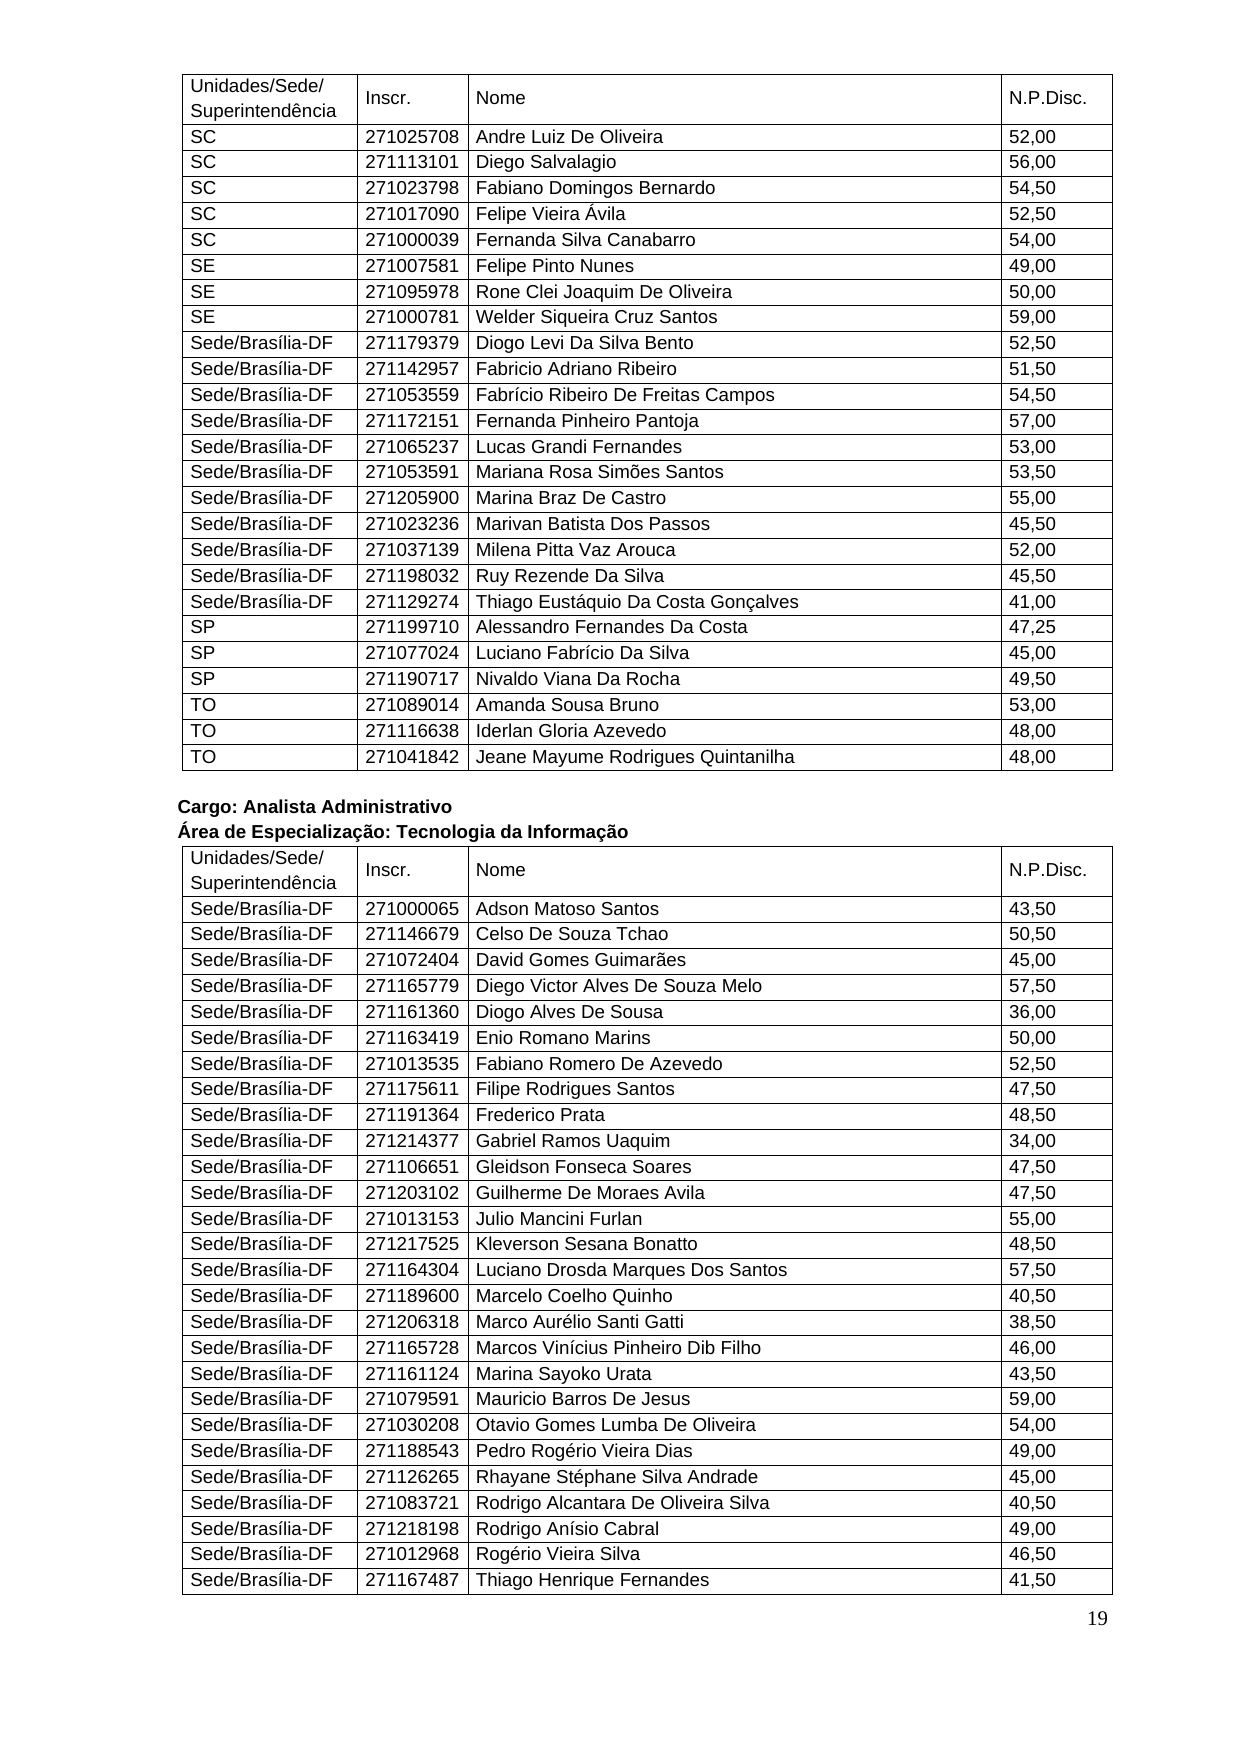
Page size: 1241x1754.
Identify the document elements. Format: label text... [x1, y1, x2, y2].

table_cell Thiago Eustáquio Da Costa Gonçalves [469, 590, 1001, 615]
table_cell 271116638 [358, 720, 468, 744]
table_cell SC [183, 151, 357, 176]
table_cell Sede/Brasília-DF [183, 1336, 357, 1361]
table_cell Rogério Vieira Silva [469, 1543, 1001, 1568]
table_cell Sede/Brasília-DF [183, 410, 357, 434]
table_cell 271030208 [358, 1414, 468, 1439]
table_cell SP [183, 616, 357, 641]
table_cell Nivaldo Viana Da Rocha [469, 668, 1001, 693]
table_cell 271190717 [358, 668, 468, 693]
table_cell Sede/Brasília-DF [183, 1491, 357, 1516]
table_cell 271000039 [358, 229, 468, 253]
table_cell 271205900 [358, 487, 468, 512]
table_cell 47,25 [1002, 616, 1112, 641]
table_cell Sede/Brasília-DF [183, 565, 357, 589]
table_cell Sede/Brasília-DF [183, 332, 357, 357]
table_cell 45,50 [1002, 565, 1112, 589]
table_cell Sede/Brasília-DF [183, 1285, 357, 1309]
table_cell 34,00 [1002, 1130, 1112, 1154]
table_cell 271017090 [358, 203, 468, 228]
table_cell 271065237 [358, 435, 468, 460]
table_cell Marcos Vinícius Pinheiro Dib Filho [469, 1336, 1001, 1361]
table_cell Sede/Brasília-DF [183, 1181, 357, 1206]
table_header Inscr. [358, 75, 468, 124]
table_cell 271164304 [358, 1259, 468, 1284]
table_cell Sede/Brasília-DF [183, 1130, 357, 1154]
table_cell Sede/Brasília-DF [183, 949, 357, 974]
table_cell Fabiano Romero De Azevedo [469, 1052, 1001, 1077]
table_cell 53,00 [1002, 694, 1112, 718]
table_cell 40,50 [1002, 1285, 1112, 1309]
table_cell 43,50 [1002, 1362, 1112, 1387]
table_cell 271188543 [358, 1440, 468, 1464]
table_cell Rone Clei Joaquim De Oliveira [469, 280, 1001, 305]
table_cell Fernanda Pinheiro Pantoja [469, 410, 1001, 434]
table_cell 271089014 [358, 694, 468, 718]
table_cell 59,00 [1002, 1388, 1112, 1413]
table_cell 49,00 [1002, 1440, 1112, 1464]
table_cell 49,50 [1002, 668, 1112, 693]
table_cell Sede/Brasília-DF [183, 975, 357, 999]
table_cell Rodrigo Alcantara De Oliveira Silva [469, 1491, 1001, 1516]
table_cell Sede/Brasília-DF [183, 1052, 357, 1077]
table_cell Sede/Brasília-DF [183, 384, 357, 408]
table_cell 48,00 [1002, 745, 1112, 770]
table_cell 271203102 [358, 1181, 468, 1206]
table_cell 48,50 [1002, 1233, 1112, 1258]
table_header Nome [469, 847, 1001, 896]
table_cell 271023798 [358, 177, 468, 202]
table_cell 271053559 [358, 384, 468, 408]
table_cell 271000781 [358, 306, 468, 331]
table_cell SP [183, 642, 357, 667]
table_cell 50,50 [1002, 923, 1112, 948]
table_cell 271013535 [358, 1052, 468, 1077]
table_cell Sede/Brasília-DF [183, 1156, 357, 1180]
table_cell 271126265 [358, 1466, 468, 1490]
table_cell 271161124 [358, 1362, 468, 1387]
table_cell 271214377 [358, 1130, 468, 1154]
table_cell 54,50 [1002, 384, 1112, 408]
table_cell TO [183, 694, 357, 718]
table_cell 271025708 [358, 125, 468, 150]
table_cell 46,00 [1002, 1336, 1112, 1361]
table_cell Adson Matoso Santos [469, 897, 1001, 922]
table_cell TO [183, 720, 357, 744]
table_cell 47,50 [1002, 1181, 1112, 1206]
table_cell SC [183, 125, 357, 150]
table_cell Marina Braz De Castro [469, 487, 1001, 512]
table_cell 49,00 [1002, 255, 1112, 279]
table_cell David Gomes Guimarães [469, 949, 1001, 974]
table_cell Jeane Mayume Rodrigues Quintanilha [469, 745, 1001, 770]
table_cell 271007581 [358, 255, 468, 279]
table_cell Marivan Batista Dos Passos [469, 513, 1001, 538]
table_cell Filipe Rodrigues Santos [469, 1078, 1001, 1103]
table_cell SC [183, 229, 357, 253]
table_cell Mariana Rosa Simões Santos [469, 461, 1001, 486]
table_cell 271206318 [358, 1311, 468, 1335]
table_header Inscr. [358, 847, 468, 896]
table_cell 45,00 [1002, 1466, 1112, 1490]
table_cell 271191364 [358, 1104, 468, 1129]
table_cell 57,00 [1002, 410, 1112, 434]
table_cell 271146679 [358, 923, 468, 948]
table_cell 271079591 [358, 1388, 468, 1413]
table_cell Frederico Prata [469, 1104, 1001, 1129]
table_cell 271053591 [358, 461, 468, 486]
table_cell Gabriel Ramos Uaquim [469, 1130, 1001, 1154]
table_cell Diogo Levi Da Silva Bento [469, 332, 1001, 357]
table_cell 271077024 [358, 642, 468, 667]
table_cell 271179379 [358, 332, 468, 357]
table_cell Welder Siqueira Cruz Santos [469, 306, 1001, 331]
table_cell 271113101 [358, 151, 468, 176]
table_cell Sede/Brasília-DF [183, 513, 357, 538]
table_cell 52,50 [1002, 1052, 1112, 1077]
table_cell Mauricio Barros De Jesus [469, 1388, 1001, 1413]
table_cell SP [183, 668, 357, 693]
table_cell 271072404 [358, 949, 468, 974]
table_cell Sede/Brasília-DF [183, 1001, 357, 1025]
table_cell 54,00 [1002, 1414, 1112, 1439]
text Cargo: Analista Administrativo [177, 796, 1107, 818]
table_cell Rodrigo Anísio Cabral [469, 1517, 1001, 1542]
table_cell 271198032 [358, 565, 468, 589]
table_cell 47,50 [1002, 1156, 1112, 1180]
table_cell TO [183, 745, 357, 770]
table_cell 36,00 [1002, 1001, 1112, 1025]
table_header Nome [469, 75, 1001, 124]
table_cell 271106651 [358, 1156, 468, 1180]
table_cell Luciano Drosda Marques Dos Santos [469, 1259, 1001, 1284]
table_cell Sede/Brasília-DF [183, 1078, 357, 1103]
table_cell Sede/Brasília-DF [183, 461, 357, 486]
table_cell Ruy Rezende Da Silva [469, 565, 1001, 589]
table_cell Sede/Brasília-DF [183, 1207, 357, 1232]
table_cell 57,50 [1002, 1259, 1112, 1284]
table_cell SE [183, 306, 357, 331]
table_cell 52,00 [1002, 539, 1112, 563]
table_cell 271023236 [358, 513, 468, 538]
table_cell Sede/Brasília-DF [183, 1026, 357, 1051]
table_cell 271012968 [358, 1543, 468, 1568]
table_cell Sede/Brasília-DF [183, 1569, 357, 1594]
table_cell 52,50 [1002, 203, 1112, 228]
table_cell Julio Mancini Furlan [469, 1207, 1001, 1232]
table_cell 271165779 [358, 975, 468, 999]
table_cell Enio Romano Marins [469, 1026, 1001, 1051]
table_header Unidades/Sede/ Superintendência [183, 75, 357, 124]
table_cell 271218198 [358, 1517, 468, 1542]
table_cell Sede/Brasília-DF [183, 1311, 357, 1335]
table_cell 55,00 [1002, 1207, 1112, 1232]
table_cell 56,00 [1002, 151, 1112, 176]
table_cell 271199710 [358, 616, 468, 641]
table_cell Kleverson Sesana Bonatto [469, 1233, 1001, 1258]
table_cell 59,00 [1002, 306, 1112, 331]
table_cell 46,50 [1002, 1543, 1112, 1568]
table_cell 53,50 [1002, 461, 1112, 486]
table_cell Sede/Brasília-DF [183, 539, 357, 563]
table_cell 271161360 [358, 1001, 468, 1025]
table_cell 45,00 [1002, 949, 1112, 974]
table_header Unidades/Sede/ Superintendência [183, 847, 357, 896]
table_cell Fabrício Ribeiro De Freitas Campos [469, 384, 1001, 408]
table_cell Luciano Fabrício Da Silva [469, 642, 1001, 667]
table_cell 271142957 [358, 358, 468, 383]
table_cell Sede/Brasília-DF [183, 923, 357, 948]
table_cell Lucas Grandi Fernandes [469, 435, 1001, 460]
table_cell 41,50 [1002, 1569, 1112, 1594]
table_cell Rhayane Stéphane Silva Andrade [469, 1466, 1001, 1490]
table_cell SE [183, 280, 357, 305]
table_cell 49,00 [1002, 1517, 1112, 1542]
table_cell 43,50 [1002, 897, 1112, 922]
table_cell Otavio Gomes Lumba De Oliveira [469, 1414, 1001, 1439]
table_cell 48,50 [1002, 1104, 1112, 1129]
table_cell Sede/Brasília-DF [183, 358, 357, 383]
table_cell Diogo Alves De Sousa [469, 1001, 1001, 1025]
table_cell 271000065 [358, 897, 468, 922]
table_cell SE [183, 255, 357, 279]
table_cell 52,00 [1002, 125, 1112, 150]
table_cell 271217525 [358, 1233, 468, 1258]
table_header N.P.Disc. [1002, 75, 1112, 124]
table_cell Sede/Brasília-DF [183, 1104, 357, 1129]
table_cell Felipe Vieira Ávila [469, 203, 1001, 228]
table_cell Felipe Pinto Nunes [469, 255, 1001, 279]
table_cell 271083721 [358, 1491, 468, 1516]
table_cell 54,00 [1002, 229, 1112, 253]
table_cell Fabiano Domingos Bernardo [469, 177, 1001, 202]
table_cell 271013153 [358, 1207, 468, 1232]
table_cell Sede/Brasília-DF [183, 1388, 357, 1413]
table_cell Pedro Rogério Vieira Dias [469, 1440, 1001, 1464]
table_cell 45,50 [1002, 513, 1112, 538]
table_cell Gleidson Fonseca Soares [469, 1156, 1001, 1180]
table_cell 51,50 [1002, 358, 1112, 383]
table_cell Fabricio Adriano Ribeiro [469, 358, 1001, 383]
table_header N.P.Disc. [1002, 847, 1112, 896]
table_cell Iderlan Gloria Azevedo [469, 720, 1001, 744]
table_cell Sede/Brasília-DF [183, 897, 357, 922]
table_cell 54,50 [1002, 177, 1112, 202]
table_cell 271165728 [358, 1336, 468, 1361]
table_cell 41,00 [1002, 590, 1112, 615]
table_cell 45,00 [1002, 642, 1112, 667]
table_cell 57,50 [1002, 975, 1112, 999]
table_cell 47,50 [1002, 1078, 1112, 1103]
table_cell 271167487 [358, 1569, 468, 1594]
table_cell 271129274 [358, 590, 468, 615]
table_cell Thiago Henrique Fernandes [469, 1569, 1001, 1594]
table_cell 48,00 [1002, 720, 1112, 744]
table_cell Fernanda Silva Canabarro [469, 229, 1001, 253]
table_cell Sede/Brasília-DF [183, 1362, 357, 1387]
table_cell Marina Sayoko Urata [469, 1362, 1001, 1387]
table_cell Marco Aurélio Santi Gatti [469, 1311, 1001, 1335]
table_cell Sede/Brasília-DF [183, 1414, 357, 1439]
table_cell Sede/Brasília-DF [183, 590, 357, 615]
table_cell Marcelo Coelho Quinho [469, 1285, 1001, 1309]
table_cell 53,00 [1002, 435, 1112, 460]
table_cell Diego Salvalagio [469, 151, 1001, 176]
table_cell Sede/Brasília-DF [183, 1466, 357, 1490]
table_cell 271041842 [358, 745, 468, 770]
table_cell Milena Pitta Vaz Arouca [469, 539, 1001, 563]
text Área de Especialização: Tecnologia da Informação [177, 821, 1107, 842]
table_cell Sede/Brasília-DF [183, 487, 357, 512]
table_cell Alessandro Fernandes Da Costa [469, 616, 1001, 641]
table_cell 38,50 [1002, 1311, 1112, 1335]
table_cell SC [183, 177, 357, 202]
table_cell Sede/Brasília-DF [183, 1517, 357, 1542]
table_cell 50,00 [1002, 280, 1112, 305]
table_cell 271172151 [358, 410, 468, 434]
table_cell Sede/Brasília-DF [183, 1259, 357, 1284]
table_cell 271189600 [358, 1285, 468, 1309]
table_cell 55,00 [1002, 487, 1112, 512]
table_cell Diego Victor Alves De Souza Melo [469, 975, 1001, 999]
table_cell Sede/Brasília-DF [183, 1543, 357, 1568]
table_cell 271037139 [358, 539, 468, 563]
table_cell 50,00 [1002, 1026, 1112, 1051]
table_cell Celso De Souza Tchao [469, 923, 1001, 948]
table_cell SC [183, 203, 357, 228]
table_cell Andre Luiz De Oliveira [469, 125, 1001, 150]
table_cell Sede/Brasília-DF [183, 435, 357, 460]
table_cell Sede/Brasília-DF [183, 1440, 357, 1464]
table_cell Amanda Sousa Bruno [469, 694, 1001, 718]
table_cell 271163419 [358, 1026, 468, 1051]
table_cell 271175611 [358, 1078, 468, 1103]
table_cell Sede/Brasília-DF [183, 1233, 357, 1258]
table_cell 52,50 [1002, 332, 1112, 357]
table_cell Guilherme De Moraes Avila [469, 1181, 1001, 1206]
table_cell 271095978 [358, 280, 468, 305]
table_cell 40,50 [1002, 1491, 1112, 1516]
